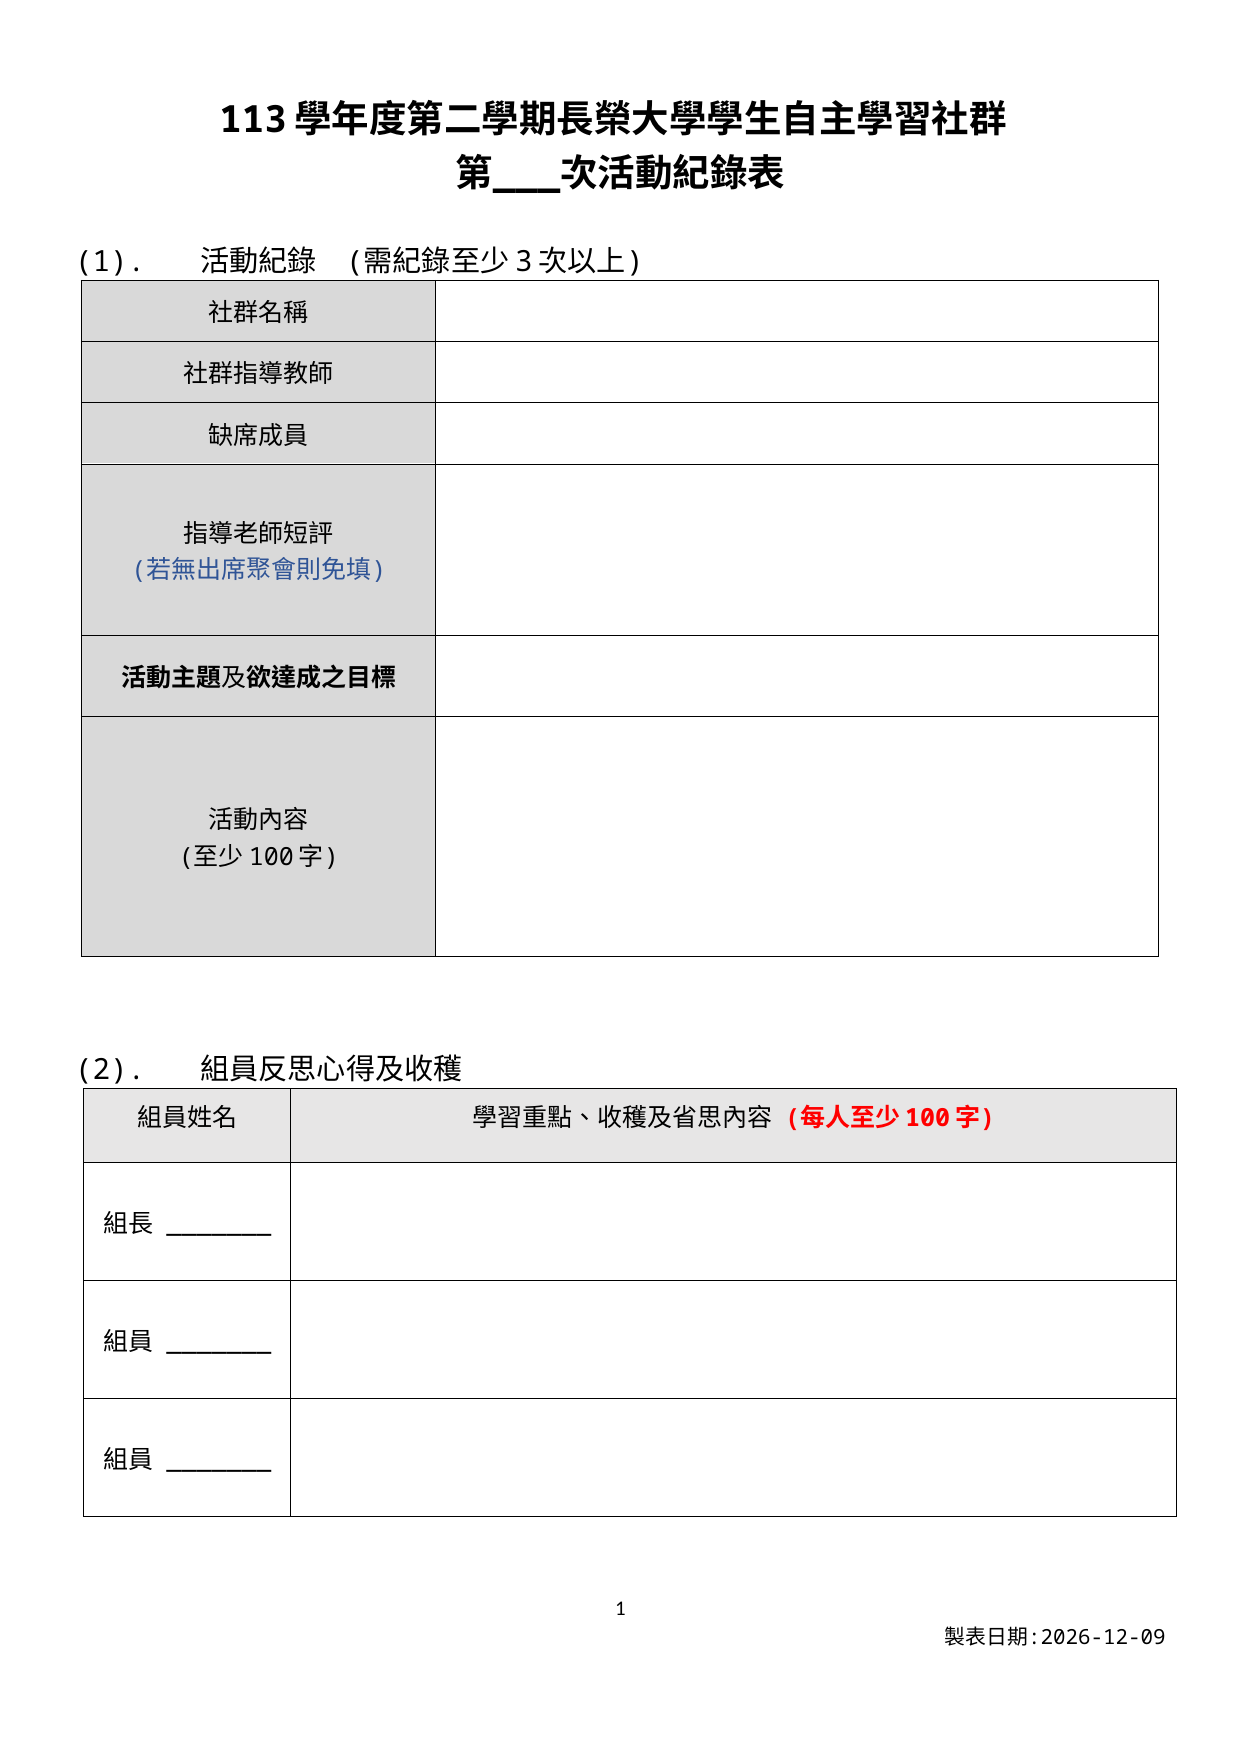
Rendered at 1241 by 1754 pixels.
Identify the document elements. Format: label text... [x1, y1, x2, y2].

table_cell 活動主題及欲達成之目標 [82, 636, 435, 716]
table_cell 社群指導教師 [82, 342, 435, 402]
list 活動紀錄 (需紀錄至少3次以上) [75, 237, 1165, 280]
table_cell 組員 _______ [84, 1399, 290, 1516]
table_cell [436, 717, 1158, 956]
table_header [436, 281, 1158, 341]
table_cell [436, 342, 1158, 402]
table_cell [291, 1281, 1176, 1398]
list 組員反思心得及收穫 [75, 1046, 1165, 1088]
table_cell [436, 636, 1158, 716]
table_header 學習重點、收穫及省思內容 (每人至少100字) [291, 1089, 1176, 1162]
table_cell 缺席成員 [82, 403, 435, 463]
table_cell 組員 _______ [84, 1281, 290, 1398]
text 第___次活動紀錄表 [75, 143, 1165, 198]
text 113學年度第二學期長榮大學學生自主學習社群 [75, 89, 1151, 143]
table_cell [291, 1399, 1176, 1516]
table_cell 指導老師短評 (若無出席聚會則免填) [82, 465, 435, 635]
table_cell 活動內容 (至少100字) [82, 717, 435, 956]
table_header 組員姓名 [84, 1089, 290, 1162]
table_cell 組長 _______ [84, 1163, 290, 1280]
table_cell [436, 465, 1158, 635]
table_header 社群名稱 [82, 281, 435, 341]
table_cell [436, 403, 1158, 463]
table_cell [291, 1163, 1176, 1280]
